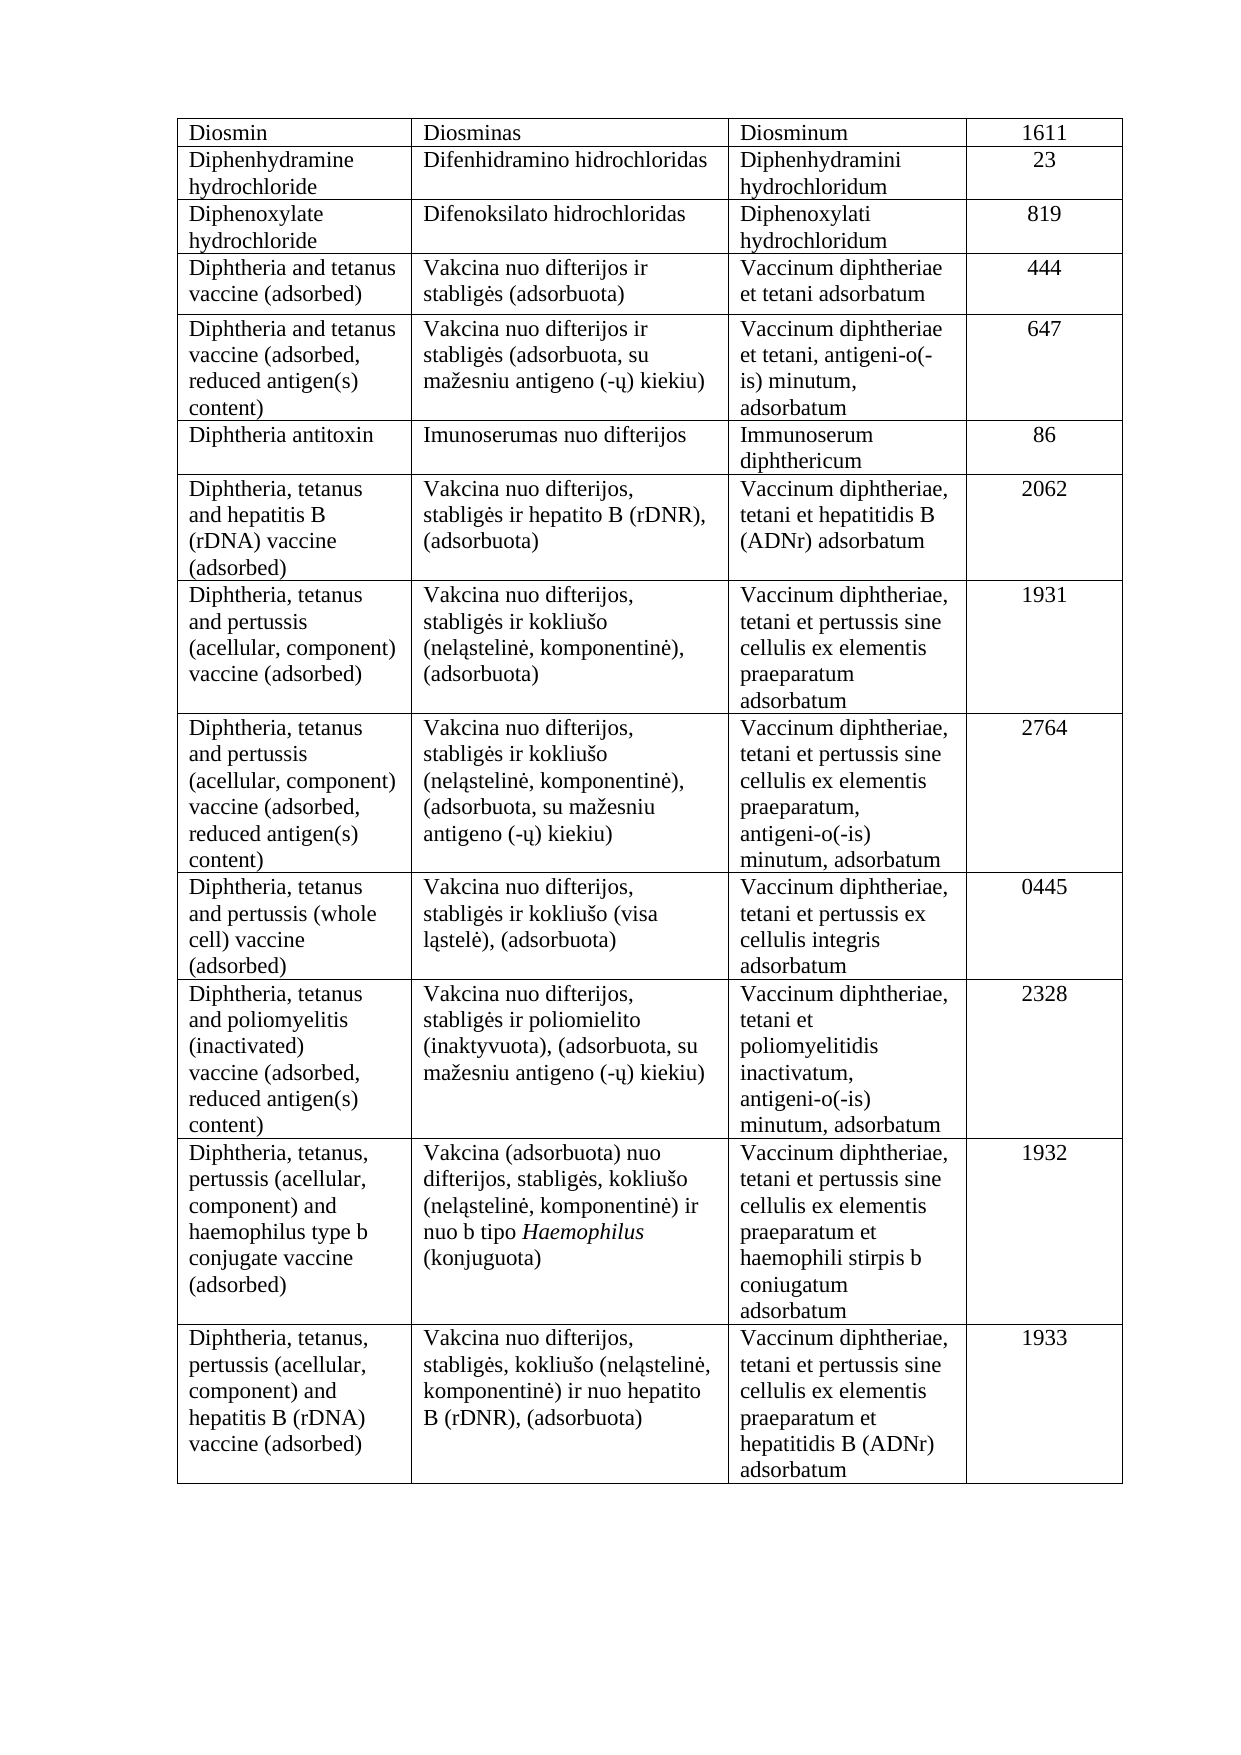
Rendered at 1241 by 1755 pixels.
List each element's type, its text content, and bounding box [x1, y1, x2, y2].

table_cell Diosminas [412, 119, 728, 146]
table_cell Diphtheria, tetanus and poliomyelitis (inactivated) vaccine (adsorbed, reduced antigen(s) content) [178, 980, 411, 1138]
table_cell 1931 [967, 581, 1122, 713]
table_cell Diosmin [178, 119, 411, 146]
table_cell 819 [967, 200, 1122, 253]
table_cell 23 [967, 147, 1122, 199]
table_cell Difenhidramino hidrochloridas [412, 147, 728, 199]
table_cell Vakcina nuo difterijos ir stabligės (adsorbuota, su mažesniu antigeno (-ų) kiekiu) [412, 315, 728, 420]
table_cell Vakcina nuo difterijos, stabligės ir poliomielito (inaktyvuota), (adsorbuota, su mažesniu antigeno (-ų) kiekiu) [412, 980, 728, 1138]
table_cell Diphenhydramine hydrochloride [178, 147, 411, 199]
table_cell Vaccinum diphtheriae, tetani et pertussis sine cellulis ex elementis praeparatum et hepatitidis B (ADNr) adsorbatum [729, 1325, 966, 1483]
table_cell Vaccinum diphtheriae, tetani et pertussis sine cellulis ex elementis praeparatum, antigeni-o(-is) minutum, adsorbatum [729, 714, 966, 872]
table_cell Immunoserum diphthericum [729, 421, 966, 474]
table_cell 1611 [967, 119, 1122, 146]
table_cell Vakcina (adsorbuota) nuo difterijos, stabligės, kokliušo (neląstelinė, komponentinė) ir nuo b tipo Haemophilus (konjuguota) [412, 1139, 728, 1323]
table_cell 1933 [967, 1325, 1122, 1483]
table_cell Diphenhydramini hydrochloridum [729, 147, 966, 199]
table_cell Diphtheria, tetanus and pertussis (acellular, component) vaccine (adsorbed) [178, 581, 411, 713]
table_cell Vaccinum diphtheriae, tetani et poliomyelitidis inactivatum, antigeni-o(-is) minutum, adsorbatum [729, 980, 966, 1138]
table_cell Vaccinum diphtheriae et tetani adsorbatum [729, 254, 966, 314]
table_cell Difenoksilato hidrochloridas [412, 200, 728, 253]
table_cell Vakcina nuo difterijos, stabligės ir hepatito B (rDNR), (adsorbuota) [412, 475, 728, 580]
table_cell Vaccinum diphtheriae, tetani et hepatitidis B (ADNr) adsorbatum [729, 475, 966, 580]
table_cell Vaccinum diphtheriae et tetani, antigeni-o(-is) minutum, adsorbatum [729, 315, 966, 420]
table_cell Diphtheria, tetanus, pertussis (acellular, component) and hepatitis B (rDNA) vaccine (adsorbed) [178, 1325, 411, 1483]
table_cell 2062 [967, 475, 1122, 580]
table_cell Vakcina nuo difterijos ir stabligės (adsorbuota) [412, 254, 728, 314]
table_cell 444 [967, 254, 1122, 314]
table_cell Vakcina nuo difterijos, stabligės ir kokliušo (neląstelinė, komponentinė), (adsorbuota, su mažesniu antigeno (-ų) kiekiu) [412, 714, 728, 872]
table_cell 86 [967, 421, 1122, 474]
table_cell Diosminum [729, 119, 966, 146]
table_cell Diphtheria and tetanus vaccine (adsorbed, reduced antigen(s) content) [178, 315, 411, 420]
table_cell 1932 [967, 1139, 1122, 1323]
table_cell Diphtheria, tetanus and hepatitis B (rDNA) vaccine (adsorbed) [178, 475, 411, 580]
table_cell 0445 [967, 873, 1122, 979]
table_cell Diphtheria antitoxin [178, 421, 411, 474]
table_cell Vakcina nuo difterijos, stabligės ir kokliušo (visa ląstelė), (adsorbuota) [412, 873, 728, 979]
table_cell 2328 [967, 980, 1122, 1138]
table_cell Diphenoxylate hydrochloride [178, 200, 411, 253]
table_cell Vakcina nuo difterijos, stabligės, kokliušo (neląstelinė, komponentinė) ir nuo hepatito B (rDNR), (adsorbuota) [412, 1325, 728, 1483]
table_cell Diphtheria, tetanus, pertussis (acellular, component) and haemophilus type b conjugate vaccine (adsorbed) [178, 1139, 411, 1323]
table_cell Vakcina nuo difterijos, stabligės ir kokliušo (neląstelinė, komponentinė), (adsorbuota) [412, 581, 728, 713]
table_cell Diphtheria, tetanus and pertussis (whole cell) vaccine (adsorbed) [178, 873, 411, 979]
table_cell Diphenoxylati hydrochloridum [729, 200, 966, 253]
table_cell Vaccinum diphtheriae, tetani et pertussis ex cellulis integris adsorbatum [729, 873, 966, 979]
table_cell Imunoserumas nuo difterijos [412, 421, 728, 474]
table_cell Diphtheria and tetanus vaccine (adsorbed) [178, 254, 411, 314]
table_cell 647 [967, 315, 1122, 420]
table_cell 2764 [967, 714, 1122, 872]
table_cell Diphtheria, tetanus and pertussis (acellular, component) vaccine (adsorbed, reduced antigen(s) content) [178, 714, 411, 872]
table_cell Vaccinum diphtheriae, tetani et pertussis sine cellulis ex elementis praeparatum adsorbatum [729, 581, 966, 713]
table_cell Vaccinum diphtheriae, tetani et pertussis sine cellulis ex elementis praeparatum et haemophili stirpis b coniugatum adsorbatum [729, 1139, 966, 1323]
